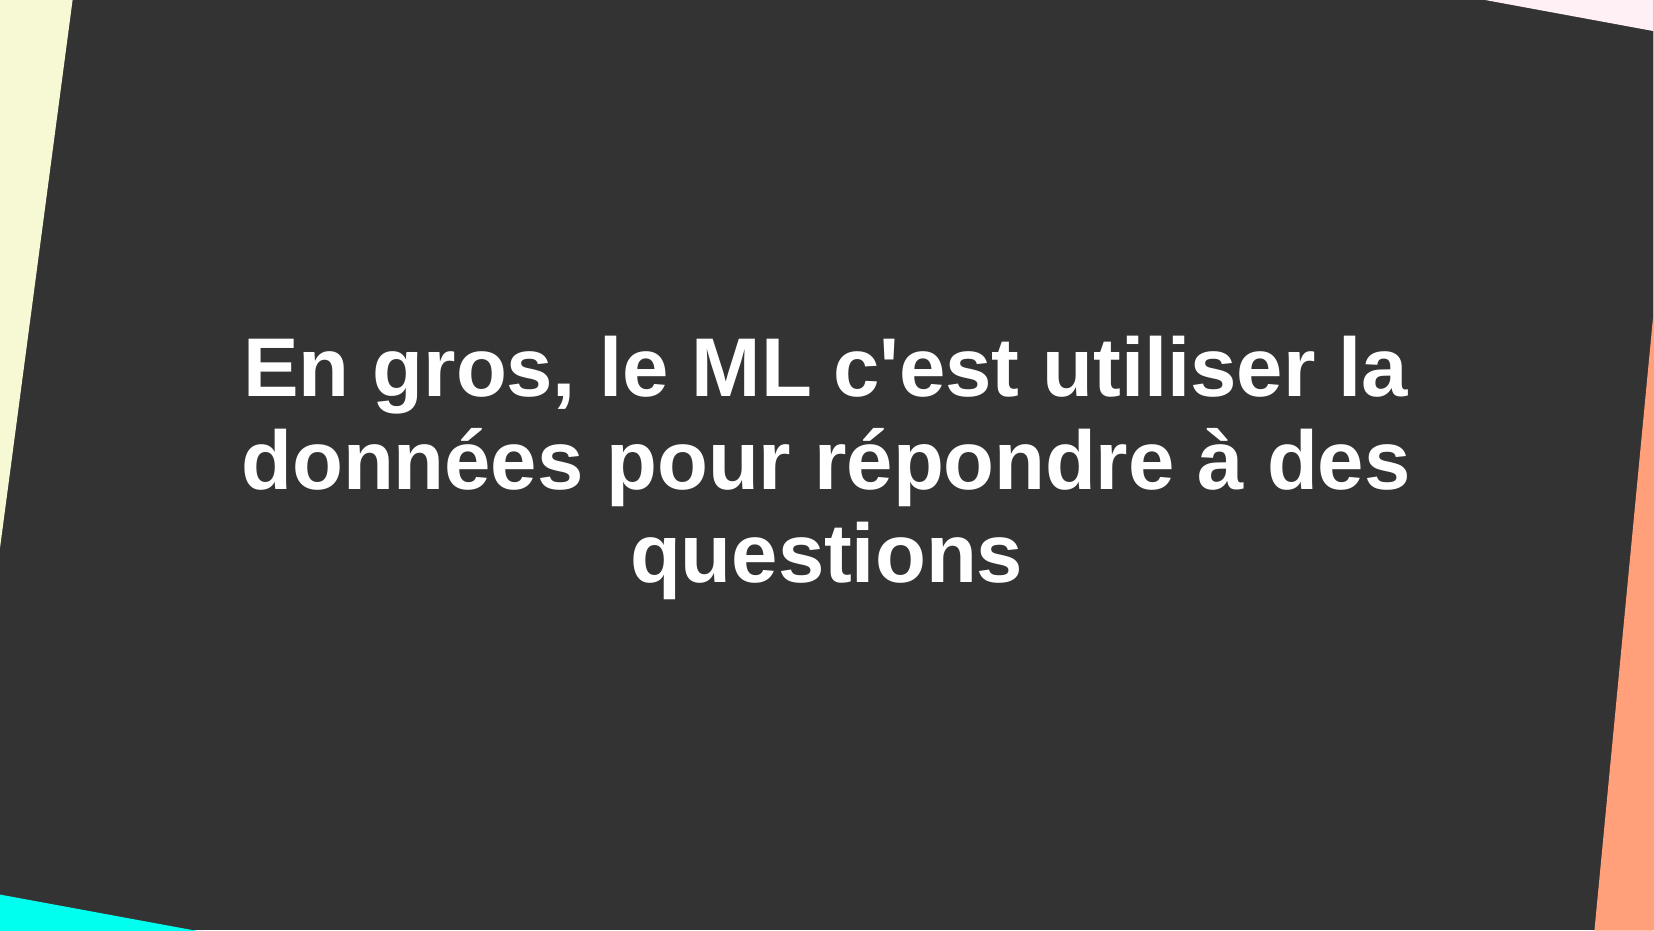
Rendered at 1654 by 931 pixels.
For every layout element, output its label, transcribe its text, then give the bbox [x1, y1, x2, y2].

text_box [0, 894, 198, 931]
text_box [0, 0, 73, 549]
text_box En gros, le ML c'est utiliser la données pour répondre à des questions [82, 101, 1571, 822]
text_box [1594, 307, 1654, 931]
text_box [1485, 0, 1654, 32]
